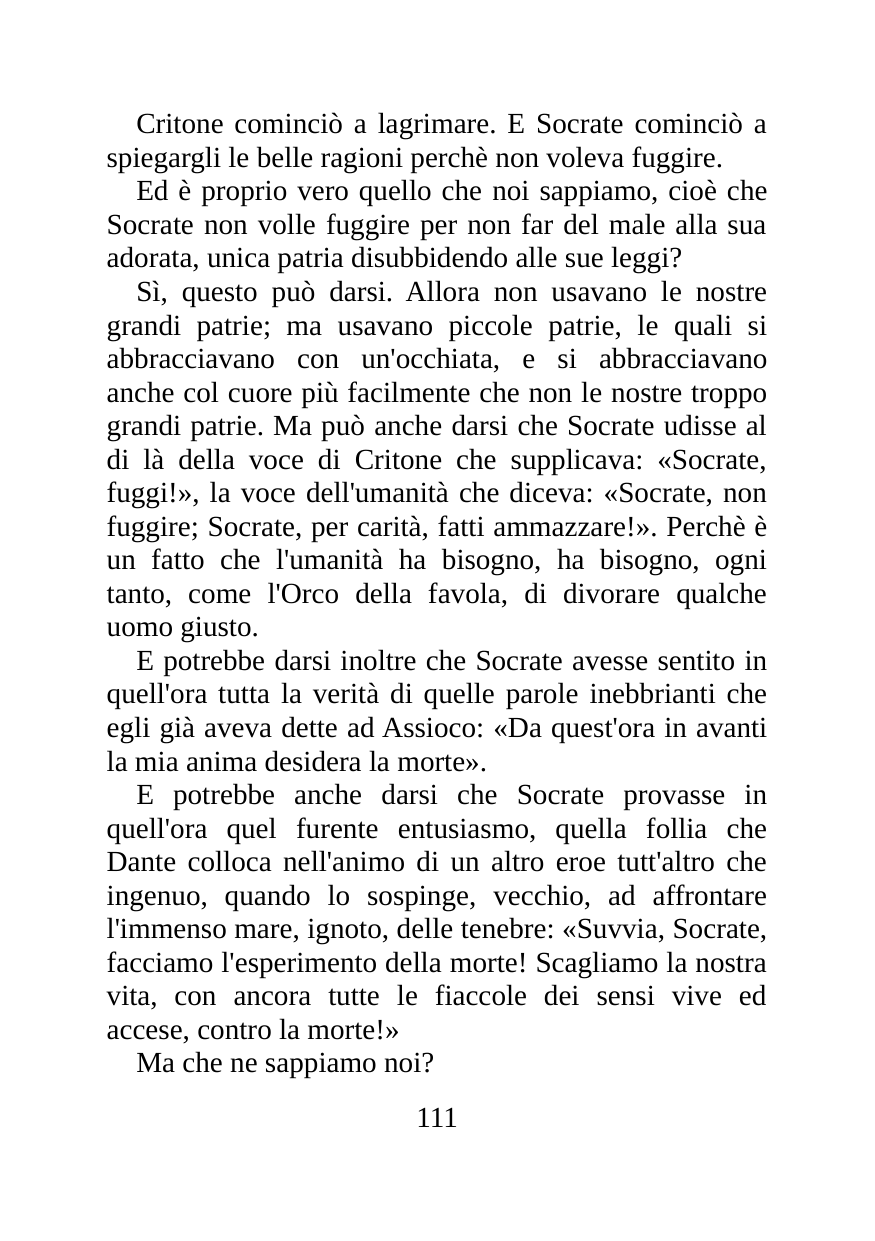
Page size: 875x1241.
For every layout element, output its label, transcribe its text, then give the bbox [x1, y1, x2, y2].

text Critone cominciò a lagrimare. E Socrate cominciò a spiegargli le belle ragioni perchè non voleva fuggire. [106, 106, 768, 173]
text E potrebbe anche darsi che Socrate provasse in quell'ora quel furente entusiasmo, quella follia che Dante colloca nell'animo di un altro eroe tutt'altro che ingenuo, quando lo sospinge, vecchio, ad affrontare l'immenso mare, ignoto, delle tenebre: «Suvvia, Socrate, facciamo l'esperimento della morte! Scagliamo la nostra vita, con ancora tutte le fiaccole dei sensi vive ed accese, contro la morte!» [106, 777, 768, 1046]
text Ma che ne sappiamo noi? [106, 1046, 768, 1079]
text Sì, questo può darsi. Allora non usavano le nostre grandi patrie; ma usavano piccole patrie, le quali si abbracciavano con un'occhiata, e si abbracciavano anche col cuore più facilmente che non le nostre troppo grandi patrie. Ma può anche darsi che Socrate udisse al di là della voce di Critone che supplicava: «Socrate, fuggi!», la voce dell'umanità che diceva: «Socrate, non fuggire; Socrate, per carità, fatti ammazzare!». Perchè è un fatto che l'umanità ha bisogno, ha bisogno, ogni tanto, come l'Orco della favola, di divorare qualche uomo giusto. [106, 274, 768, 643]
text E potrebbe darsi inoltre che Socrate avesse sentito in quell'ora tutta la verità di quelle parole inebbrianti che egli già aveva dette ad Assioco: «Da quest'ora in avanti la mia anima desidera la morte». [106, 643, 768, 777]
text Ed è proprio vero quello che noi sappiamo, cioè che Socrate non volle fuggire per non far del male alla sua adorata, unica patria disubbidendo alle sue leggi? [106, 173, 768, 274]
